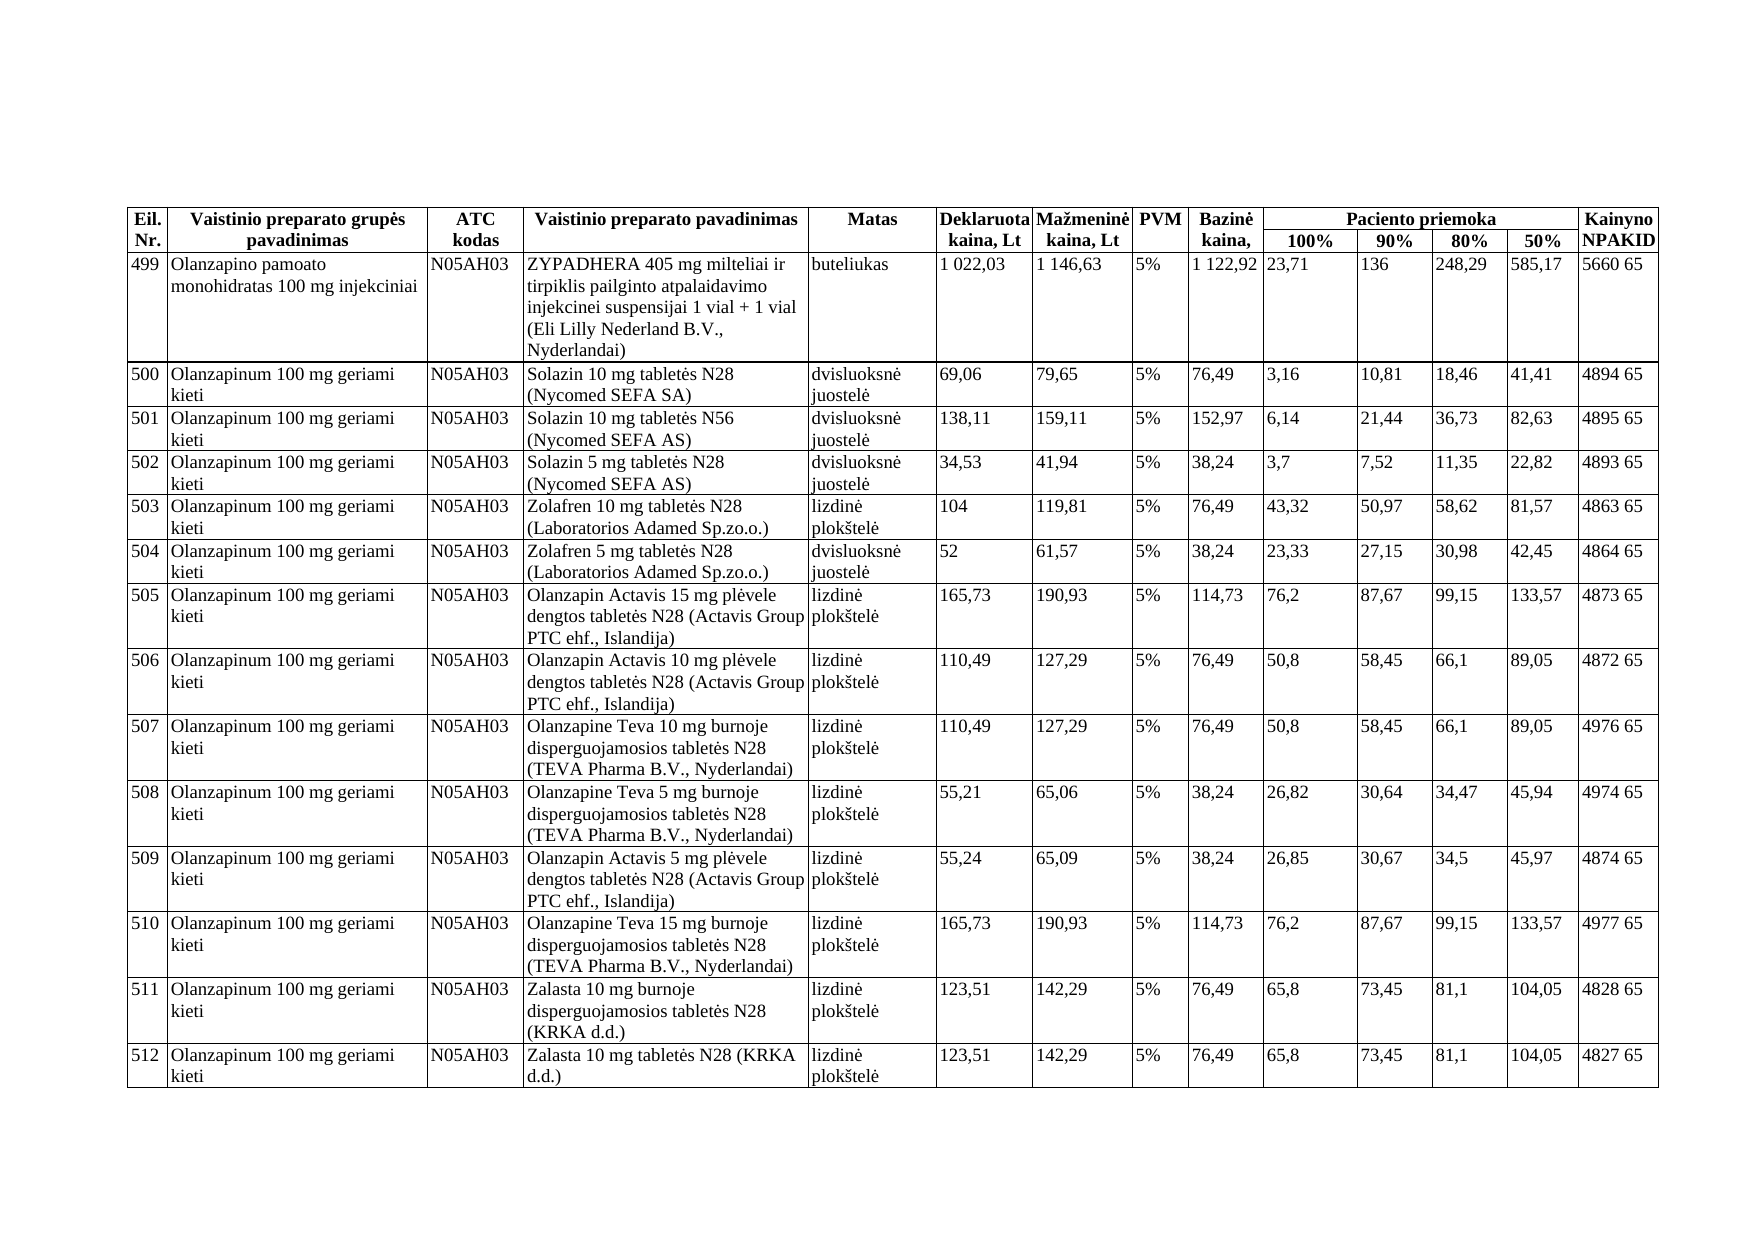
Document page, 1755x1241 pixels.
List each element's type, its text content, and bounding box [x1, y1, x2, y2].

table_cell 136 [1358, 253, 1432, 361]
table_cell 1 146,63 [1033, 253, 1132, 361]
table_cell 133,57 [1508, 912, 1578, 977]
table_cell lizdinė plokštelė [809, 847, 936, 911]
table_cell Olanzapinum 100 mg geriami kieti [168, 847, 427, 911]
table_cell 5% [1133, 584, 1188, 648]
table_cell 5660 65 [1579, 253, 1658, 361]
table_cell 5% [1133, 540, 1188, 583]
table_cell N05AH03 [428, 363, 523, 406]
table_cell 99,15 [1433, 584, 1507, 648]
table_cell 509 [128, 847, 167, 911]
table_cell N05AH03 [428, 649, 523, 714]
table_cell 81,1 [1433, 1044, 1507, 1087]
table_cell 4864 65 [1579, 540, 1658, 583]
table_cell N05AH03 [428, 912, 523, 977]
table_cell 50,8 [1264, 649, 1357, 714]
table_cell 4894 65 [1579, 363, 1658, 406]
table_cell lizdinė plokštelė [809, 978, 936, 1043]
table_cell N05AH03 [428, 253, 523, 361]
table_cell 41,41 [1508, 363, 1578, 406]
table_cell 123,51 [937, 978, 1032, 1043]
table_cell Zalasta 10 mg burnoje disperguojamosios tabletės N28 (KRKA d.d.) [524, 978, 808, 1043]
table_cell 165,73 [937, 912, 1032, 977]
table_cell Solazin 10 mg tabletės N56 (Nycomed SEFA AS) [524, 407, 808, 450]
table_cell N05AH03 [428, 407, 523, 450]
table_header PVM [1133, 208, 1188, 252]
table_cell dvisluoksnė juostelė [809, 540, 936, 583]
table_cell 69,06 [937, 363, 1032, 406]
table_cell 73,45 [1358, 1044, 1432, 1087]
table_cell 99,15 [1433, 912, 1507, 977]
table_cell 5% [1133, 451, 1188, 494]
table_cell 503 [128, 495, 167, 538]
table_cell 4893 65 [1579, 451, 1658, 494]
table_cell 5% [1133, 715, 1188, 780]
table_cell Olanzapin Actavis 15 mg plėvele dengtos tabletės N28 (Actavis Group PTC ehf., Islandija) [524, 584, 808, 648]
table_cell lizdinė plokštelė [809, 584, 936, 648]
table_cell 119,81 [1033, 495, 1132, 538]
table_cell 26,82 [1264, 781, 1357, 846]
table_cell 38,24 [1189, 540, 1263, 583]
table_cell Solazin 5 mg tabletės N28 (Nycomed SEFA AS) [524, 451, 808, 494]
table_cell 34,5 [1433, 847, 1507, 911]
table_cell 79,65 [1033, 363, 1132, 406]
table_cell 110,49 [937, 715, 1032, 780]
table_cell Olanzapinum 100 mg geriami kieti [168, 495, 427, 538]
table_cell 36,73 [1433, 407, 1507, 450]
table_cell 4828 65 [1579, 978, 1658, 1043]
table_cell 34,53 [937, 451, 1032, 494]
table_cell 41,94 [1033, 451, 1132, 494]
table_cell 142,29 [1033, 978, 1132, 1043]
table_cell Olanzapin Actavis 5 mg plėvele dengtos tabletės N28 (Actavis Group PTC ehf., Islandija) [524, 847, 808, 911]
table_cell 76,2 [1264, 584, 1357, 648]
table_cell 4827 65 [1579, 1044, 1658, 1087]
table_cell lizdinė plokštelė [809, 715, 936, 780]
table_cell 30,67 [1358, 847, 1432, 911]
table_cell 159,11 [1033, 407, 1132, 450]
table_cell 7,52 [1358, 451, 1432, 494]
table_cell 499 [128, 253, 167, 361]
table_cell Olanzapinum 100 mg geriami kieti [168, 584, 427, 648]
table_cell 58,45 [1358, 715, 1432, 780]
table_cell 55,21 [937, 781, 1032, 846]
table_cell 114,73 [1189, 912, 1263, 977]
table_cell 5% [1133, 363, 1188, 406]
table_cell 104,05 [1508, 978, 1578, 1043]
table_cell N05AH03 [428, 715, 523, 780]
table_cell 4974 65 [1579, 781, 1658, 846]
table_cell 500 [128, 363, 167, 406]
table_cell 76,49 [1189, 978, 1263, 1043]
table_cell 507 [128, 715, 167, 780]
table_cell 76,49 [1189, 1044, 1263, 1087]
table_cell N05AH03 [428, 847, 523, 911]
table_cell Olanzapine Teva 15 mg burnoje disperguojamosios tabletės N28 (TEVA Pharma B.V., Nyderlandai) [524, 912, 808, 977]
table_cell 511 [128, 978, 167, 1043]
table_cell Olanzapinum 100 mg geriami kieti [168, 540, 427, 583]
table_cell 3,7 [1264, 451, 1357, 494]
table_cell 5% [1133, 978, 1188, 1043]
table_cell 50,8 [1264, 715, 1357, 780]
table_cell 5% [1133, 253, 1188, 361]
table_cell 22,82 [1508, 451, 1578, 494]
table_cell 110,49 [937, 649, 1032, 714]
table_cell 61,57 [1033, 540, 1132, 583]
table_cell 114,73 [1189, 584, 1263, 648]
table_cell 45,94 [1508, 781, 1578, 846]
table_cell 11,35 [1433, 451, 1507, 494]
table_cell 127,29 [1033, 649, 1132, 714]
table_cell Olanzapinum 100 mg geriami kieti [168, 1044, 427, 1087]
table_cell 26,85 [1264, 847, 1357, 911]
table_cell lizdinė plokštelė [809, 649, 936, 714]
table_cell 81,1 [1433, 978, 1507, 1043]
table_cell 38,24 [1189, 781, 1263, 846]
table_cell 65,8 [1264, 1044, 1357, 1087]
table_cell Solazin 10 mg tabletės N28 (Nycomed SEFA SA) [524, 363, 808, 406]
table_cell 66,1 [1433, 649, 1507, 714]
table_cell 138,11 [937, 407, 1032, 450]
table_cell 104 [937, 495, 1032, 538]
table_cell Olanzapinum 100 mg geriami kieti [168, 363, 427, 406]
table_cell lizdinė plokštelė [809, 781, 936, 846]
table_cell 4874 65 [1579, 847, 1658, 911]
table_cell 100% [1264, 230, 1357, 252]
table_cell 30,98 [1433, 540, 1507, 583]
table_cell 89,05 [1508, 649, 1578, 714]
table_cell 87,67 [1358, 584, 1432, 648]
table_cell 81,57 [1508, 495, 1578, 538]
table_cell 76,49 [1189, 715, 1263, 780]
table_cell 506 [128, 649, 167, 714]
table_cell 23,33 [1264, 540, 1357, 583]
table_cell 87,67 [1358, 912, 1432, 977]
table_cell 5% [1133, 495, 1188, 538]
table_header Kainyno NPAKID [1579, 208, 1658, 252]
table_header Vaistinio preparato grupės pavadinimas [168, 208, 427, 252]
table_cell 65,09 [1033, 847, 1132, 911]
table_cell 89,05 [1508, 715, 1578, 780]
table_cell 133,57 [1508, 584, 1578, 648]
table_cell lizdinė plokštelė [809, 495, 936, 538]
table_cell Olanzapinum 100 mg geriami kieti [168, 649, 427, 714]
table_cell 76,49 [1189, 363, 1263, 406]
table_cell 23,71 [1264, 253, 1357, 361]
table_cell 21,44 [1358, 407, 1432, 450]
table_cell Olanzapinum 100 mg geriami kieti [168, 715, 427, 780]
table_cell N05AH03 [428, 540, 523, 583]
table_header Eil. Nr. [128, 208, 167, 252]
table_cell 5% [1133, 781, 1188, 846]
table_cell 4895 65 [1579, 407, 1658, 450]
table_cell 505 [128, 584, 167, 648]
table_header ATC kodas [428, 208, 523, 252]
table_cell 55,24 [937, 847, 1032, 911]
table_cell 58,45 [1358, 649, 1432, 714]
table_cell dvisluoksnė juostelė [809, 407, 936, 450]
table_cell 52 [937, 540, 1032, 583]
table_cell Olanzapino pamoato monohidratas 100 mg injekciniai [168, 253, 427, 361]
table_cell N05AH03 [428, 781, 523, 846]
table_cell 66,1 [1433, 715, 1507, 780]
table_cell 65,8 [1264, 978, 1357, 1043]
table_cell 104,05 [1508, 1044, 1578, 1087]
table_cell Olanzapinum 100 mg geriami kieti [168, 912, 427, 977]
table_cell 27,15 [1358, 540, 1432, 583]
table_header Matas [809, 208, 936, 252]
table_cell 4873 65 [1579, 584, 1658, 648]
table_cell Olanzapin Actavis 10 mg plėvele dengtos tabletės N28 (Actavis Group PTC ehf., Islandija) [524, 649, 808, 714]
table_cell buteliukas [809, 253, 936, 361]
table_cell N05AH03 [428, 451, 523, 494]
table_cell 6,14 [1264, 407, 1357, 450]
table_cell 1 122,92 [1189, 253, 1263, 361]
table_cell 190,93 [1033, 584, 1132, 648]
table_cell Olanzapine Teva 5 mg burnoje disperguojamosios tabletės N28 (TEVA Pharma B.V., Nyderlandai) [524, 781, 808, 846]
table_cell 80% [1433, 230, 1507, 252]
table_cell N05AH03 [428, 1044, 523, 1087]
table_cell 76,2 [1264, 912, 1357, 977]
table_cell 510 [128, 912, 167, 977]
table_cell 76,49 [1189, 495, 1263, 538]
table_cell 82,63 [1508, 407, 1578, 450]
table_cell 34,47 [1433, 781, 1507, 846]
table_cell 38,24 [1189, 847, 1263, 911]
table_cell ZYPADHERA 405 mg milteliai ir tirpiklis pailginto atpalaidavimo injekcinei suspensijai 1 vial + 1 vial (Eli Lilly Nederland B.V., Nyderlandai) [524, 253, 808, 361]
table_cell 123,51 [937, 1044, 1032, 1087]
table_cell 45,97 [1508, 847, 1578, 911]
table_cell 165,73 [937, 584, 1032, 648]
table_cell 50% [1508, 230, 1578, 252]
table_cell N05AH03 [428, 584, 523, 648]
table_header Mažmeninė kaina, Lt [1033, 208, 1132, 252]
table_cell 90% [1358, 230, 1432, 252]
table_cell 512 [128, 1044, 167, 1087]
table_cell 502 [128, 451, 167, 494]
table_cell 1 022,03 [937, 253, 1032, 361]
table_cell 3,16 [1264, 363, 1357, 406]
table_cell Olanzapine Teva 10 mg burnoje disperguojamosios tabletės N28 (TEVA Pharma B.V., Nyderlandai) [524, 715, 808, 780]
table_cell Olanzapinum 100 mg geriami kieti [168, 407, 427, 450]
table_cell dvisluoksnė juostelė [809, 363, 936, 406]
table_cell 43,32 [1264, 495, 1357, 538]
table_cell 18,46 [1433, 363, 1507, 406]
table_cell lizdinė plokštelė [809, 912, 936, 977]
table_cell 5% [1133, 847, 1188, 911]
table_cell 4976 65 [1579, 715, 1658, 780]
table_cell 504 [128, 540, 167, 583]
table_cell 248,29 [1433, 253, 1507, 361]
table_cell 76,49 [1189, 649, 1263, 714]
table_cell 142,29 [1033, 1044, 1132, 1087]
table_cell 508 [128, 781, 167, 846]
table_cell lizdinė plokštelė [809, 1044, 936, 1087]
table_cell 5% [1133, 1044, 1188, 1087]
table_cell 5% [1133, 407, 1188, 450]
table_cell 4863 65 [1579, 495, 1658, 538]
table_cell 4872 65 [1579, 649, 1658, 714]
table_cell 501 [128, 407, 167, 450]
table_header Vaistinio preparato pavadinimas [524, 208, 808, 252]
table_cell N05AH03 [428, 495, 523, 538]
table_cell 38,24 [1189, 451, 1263, 494]
table_cell 4977 65 [1579, 912, 1658, 977]
table_cell Olanzapinum 100 mg geriami kieti [168, 451, 427, 494]
table_cell Zolafren 10 mg tabletės N28 (Laboratorios Adamed Sp.zo.o.) [524, 495, 808, 538]
table_cell Olanzapinum 100 mg geriami kieti [168, 781, 427, 846]
table_cell 73,45 [1358, 978, 1432, 1043]
table_header Deklaruota kaina, Lt [937, 208, 1032, 252]
table_cell 585,17 [1508, 253, 1578, 361]
table_header Bazinė kaina, Lt [1189, 208, 1263, 252]
table_cell 127,29 [1033, 715, 1132, 780]
table_cell 190,93 [1033, 912, 1132, 977]
table_cell 42,45 [1508, 540, 1578, 583]
table_cell 5% [1133, 649, 1188, 714]
table_cell dvisluoksnė juostelė [809, 451, 936, 494]
table_cell 30,64 [1358, 781, 1432, 846]
table_cell N05AH03 [428, 978, 523, 1043]
table_cell 50,97 [1358, 495, 1432, 538]
table_cell 58,62 [1433, 495, 1507, 538]
table_cell Zolafren 5 mg tabletės N28 (Laboratorios Adamed Sp.zo.o.) [524, 540, 808, 583]
table_cell 65,06 [1033, 781, 1132, 846]
table_header Paciento priemoka [1264, 208, 1578, 229]
table_cell 152,97 [1189, 407, 1263, 450]
table_cell 10,81 [1358, 363, 1432, 406]
table_cell 5% [1133, 912, 1188, 977]
table_cell Zalasta 10 mg tabletės N28 (KRKA d.d.) [524, 1044, 808, 1087]
table_cell Olanzapinum 100 mg geriami kieti [168, 978, 427, 1043]
